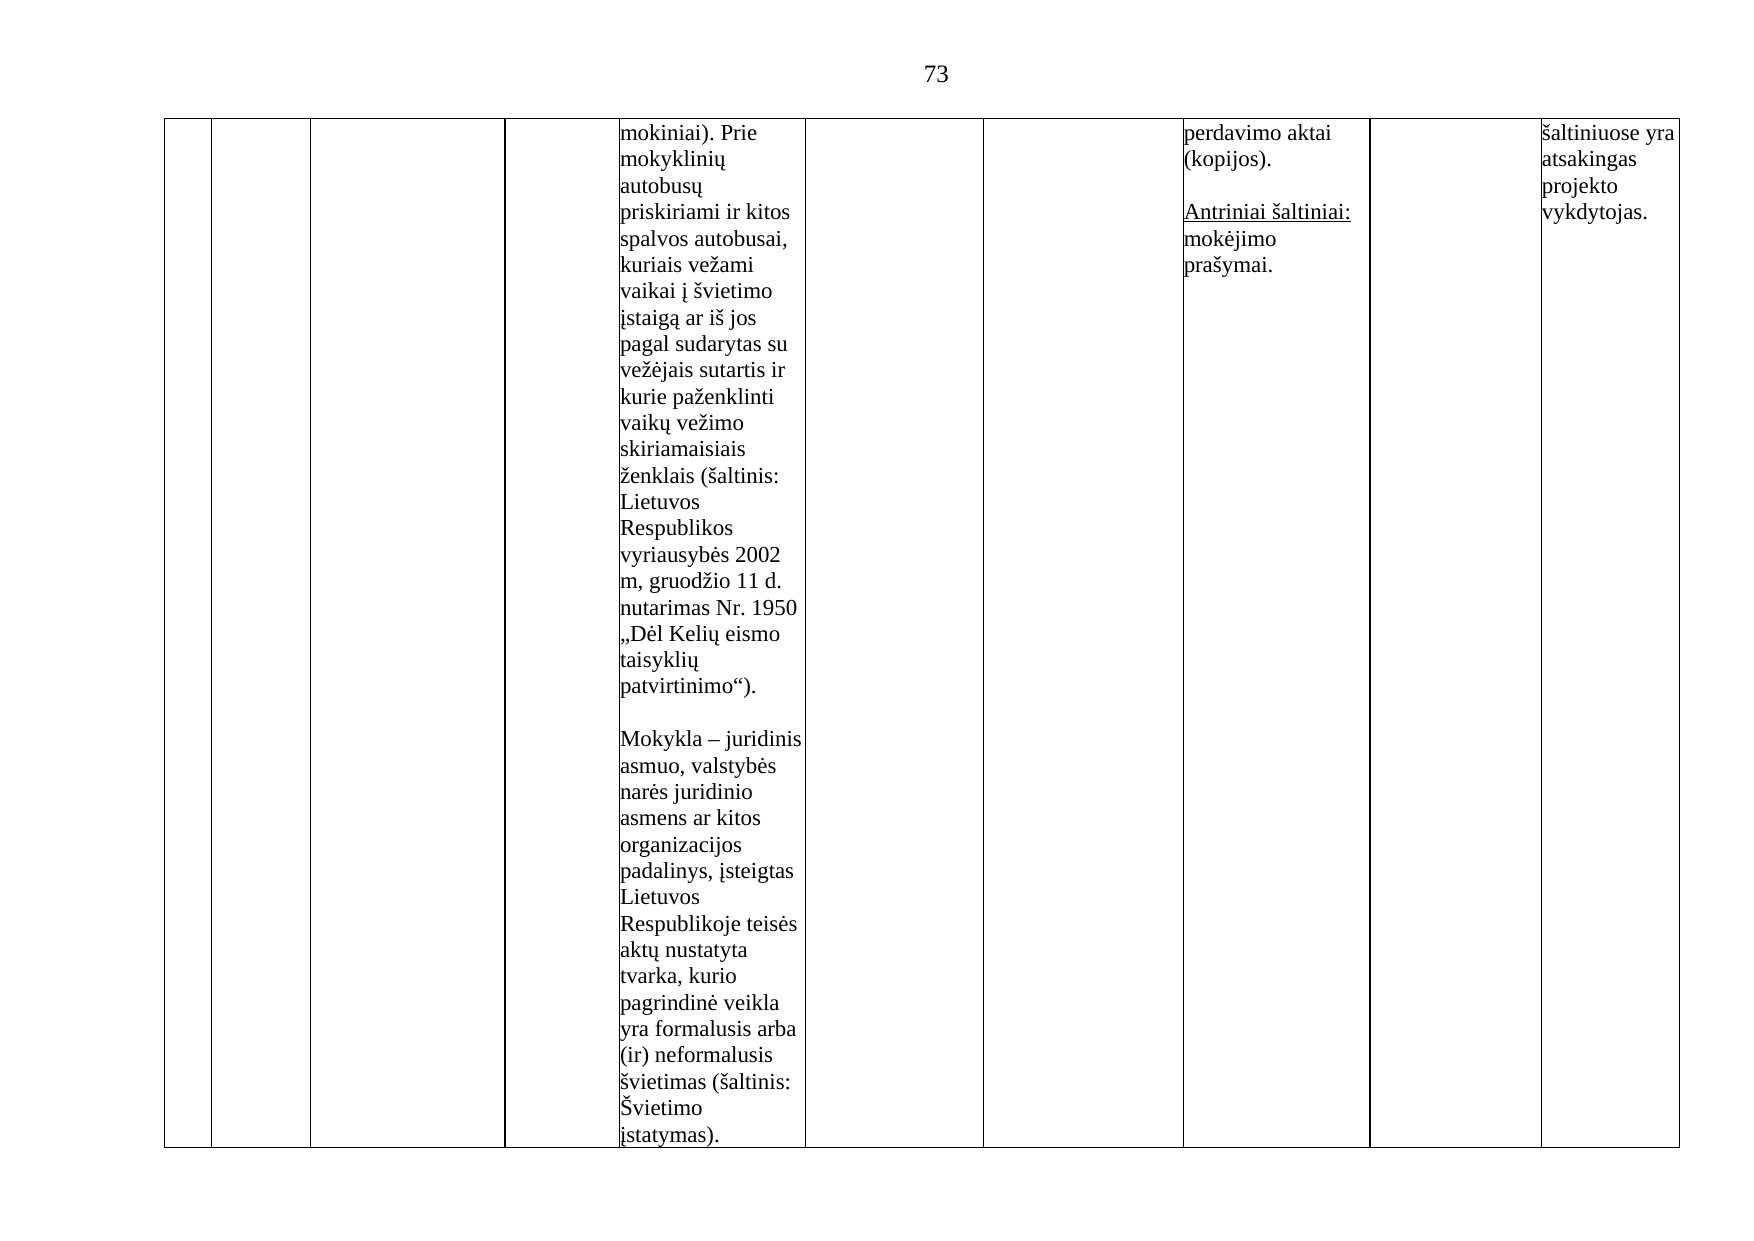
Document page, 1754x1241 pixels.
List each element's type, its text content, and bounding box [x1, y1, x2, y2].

table_cell [165, 119, 211, 1147]
table_cell [806, 119, 983, 1147]
table_cell [984, 119, 1183, 1147]
table_cell [212, 119, 310, 1147]
table_cell mokiniai). Prie mokyklinių autobusų priskiriami ir kitos spalvos autobusai, kuriais vežami vaikai į švietimo įstaigą ar iš jos pagal sudarytas su vežėjais sutartis ir kurie paženklinti vaikų vežimo skiriamaisiais ženklais (šaltinis: Lietuvos Respublikos vyriausybės 2002 m, gruodžio 11 d. nutarimas Nr. 1950 „Dėl Kelių eismo taisyklių patvirtinimo“). Mokykla – juridinis asmuo, valstybės narės juridinio asmens ar kitos organizacijos padalinys, įsteigtas Lietuvos Respublikoje teisės aktų nustatyta tvarka, kurio pagrindinė veikla yra formalusis arba (ir) neformalusis švietimas (šaltinis: Švietimo įstatymas). [620, 119, 805, 1147]
table_cell [1371, 119, 1541, 1147]
table_cell [311, 119, 504, 1147]
table_cell šaltiniuose yra atsakingas projekto vykdytojas. [1542, 119, 1679, 1147]
table_cell [506, 119, 619, 1147]
table_cell perdavimo aktai (kopijos). Antriniai šaltiniai: mokėjimo prašymai. [1184, 119, 1369, 1147]
